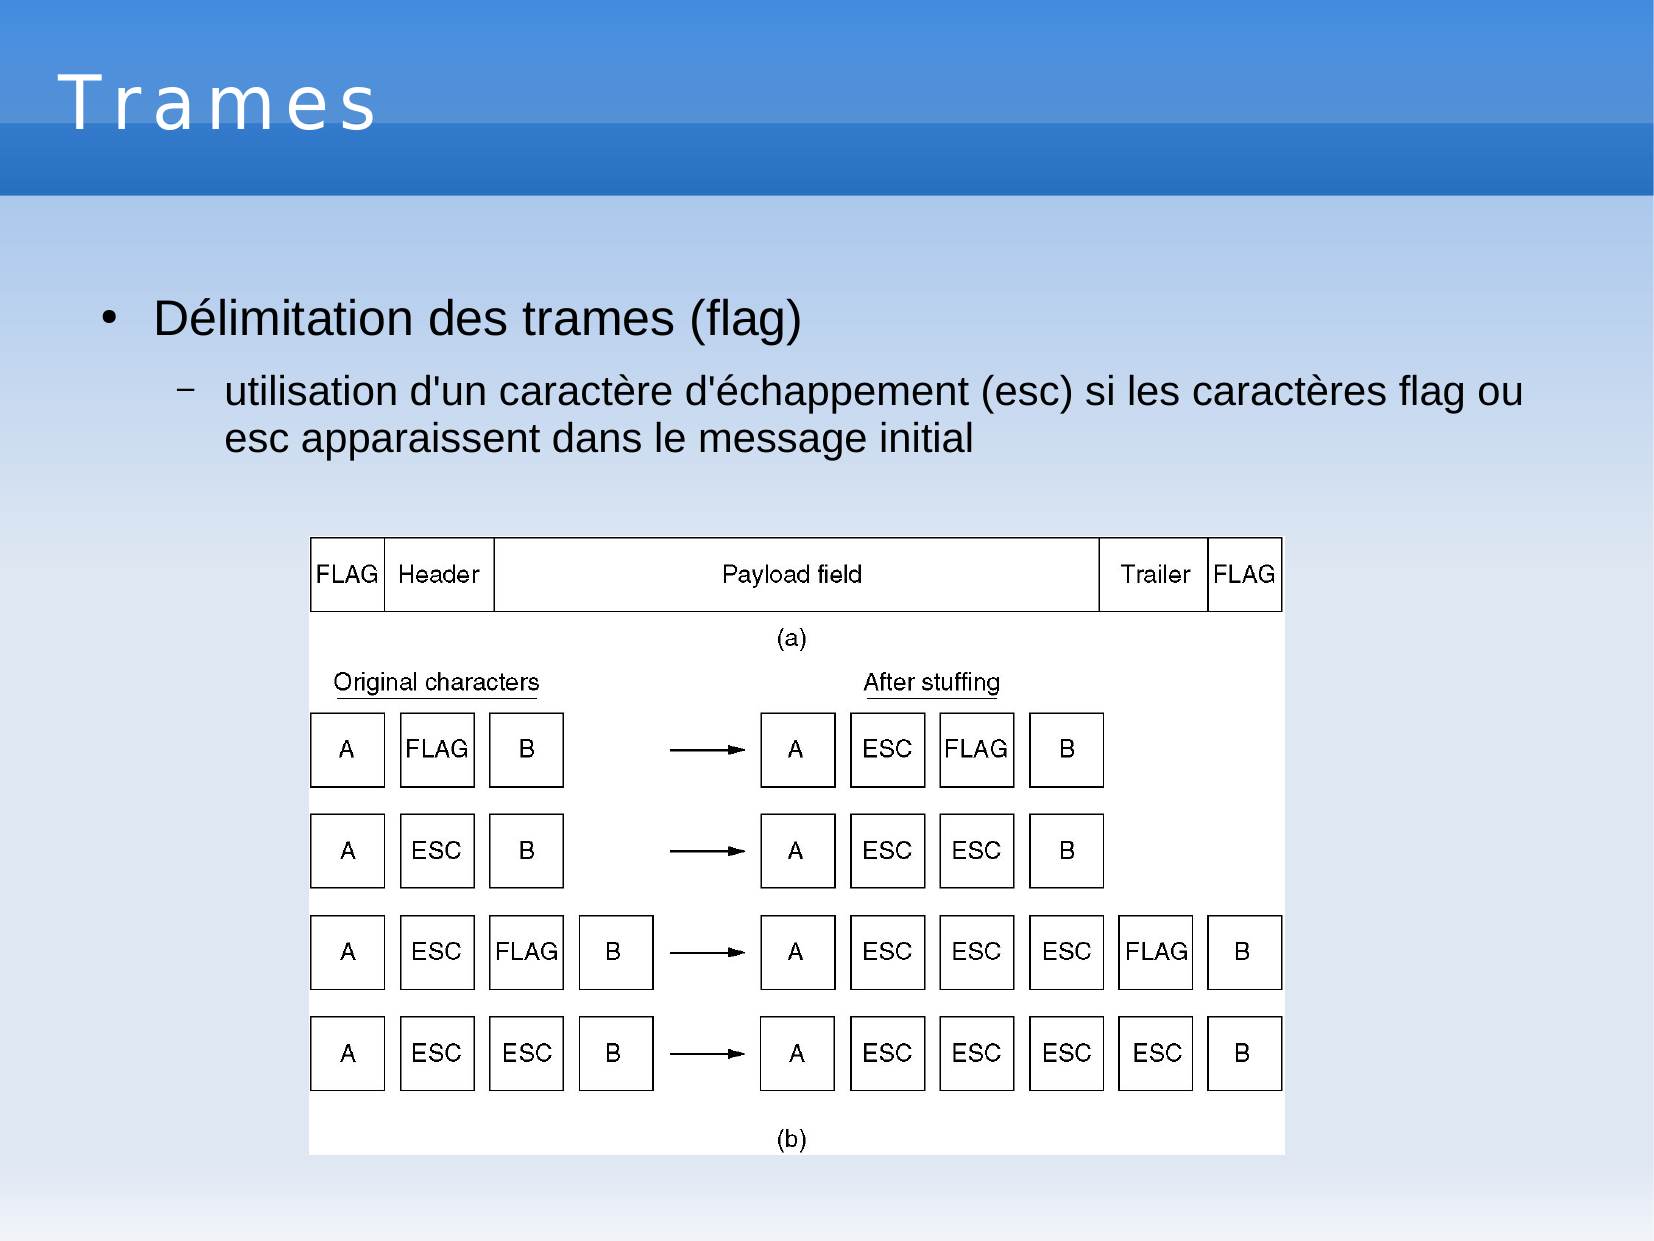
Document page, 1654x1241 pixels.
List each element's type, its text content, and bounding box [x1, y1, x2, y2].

picture [0, 0, 1654, 1241]
title Trames [59, 29, 1270, 178]
list Délimitation des trames (flag) utilisation d'un caractère d'échappement (esc) si les caractères flag ou esc apparaissent dans le message initial [82, 290, 1571, 1109]
